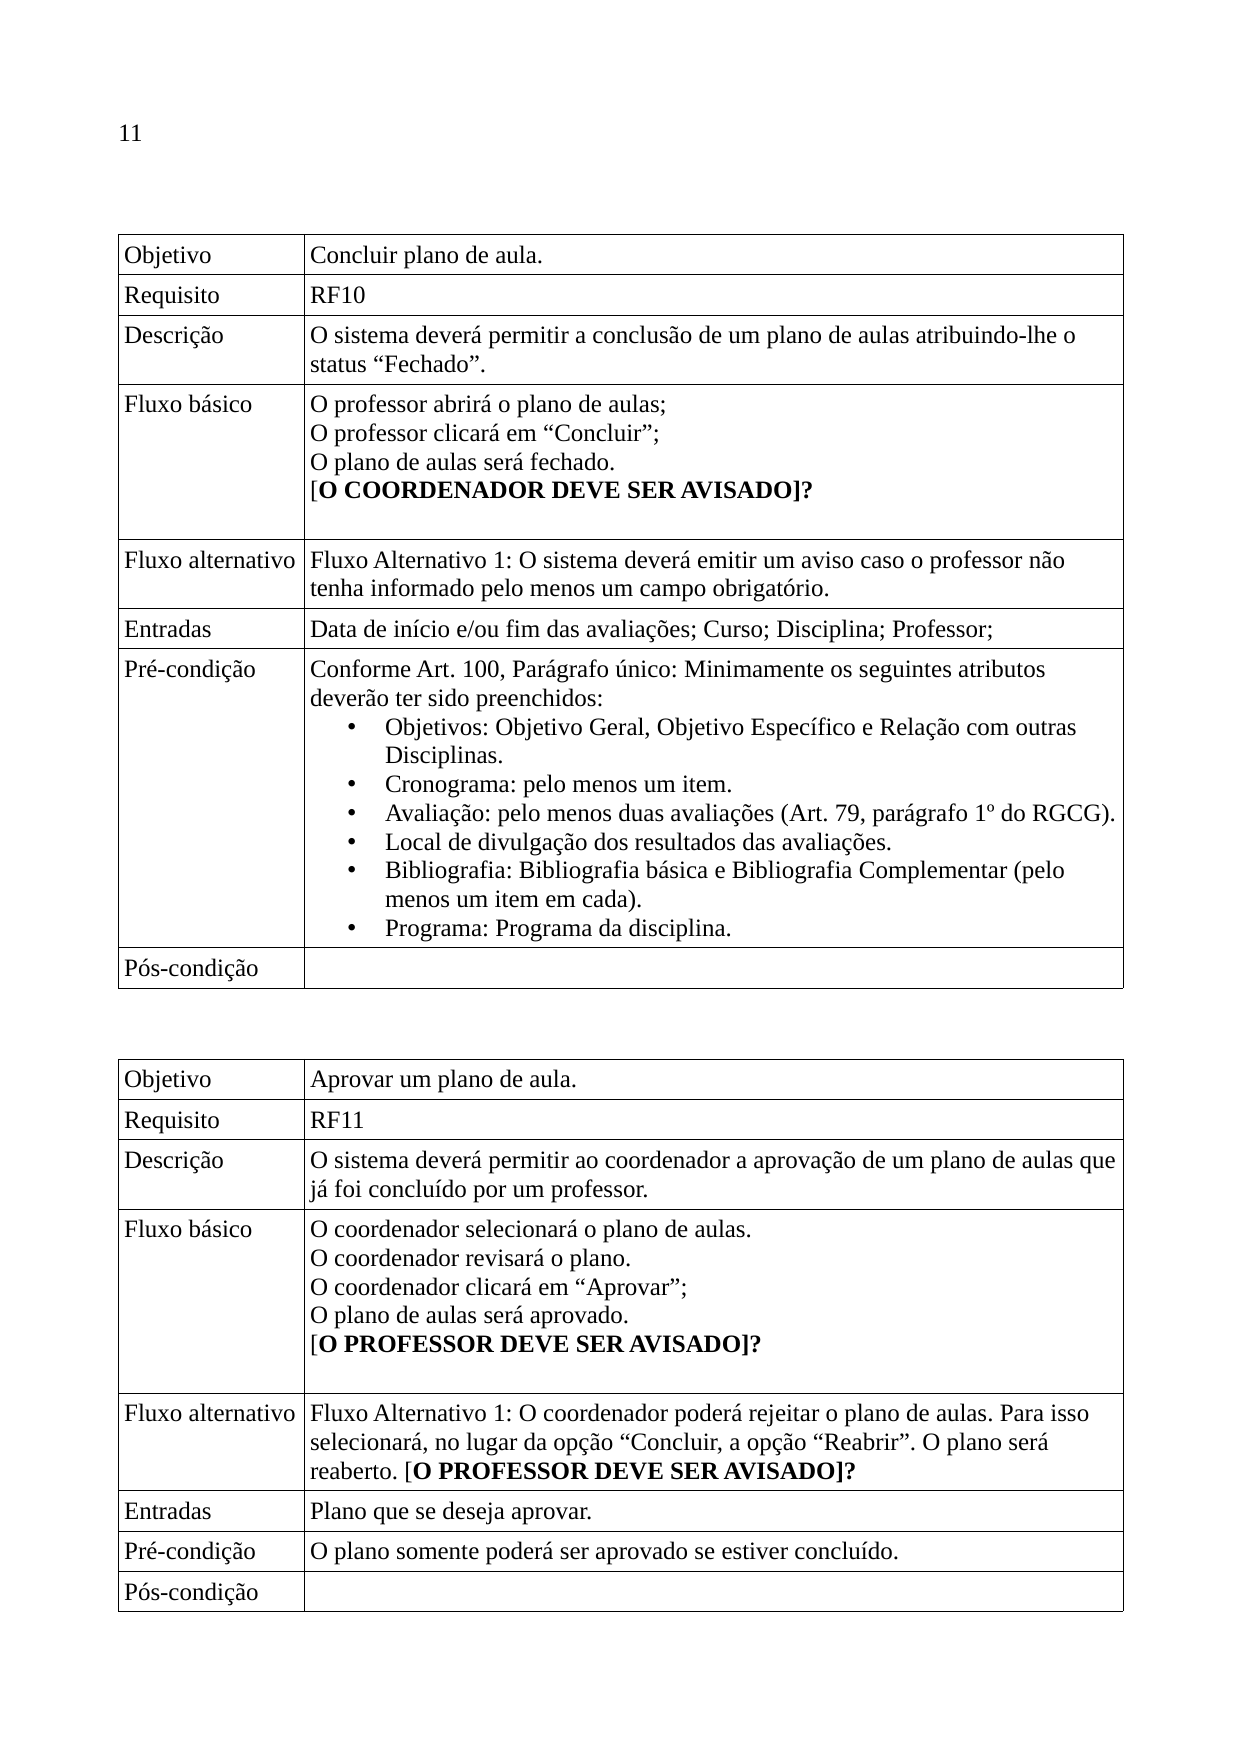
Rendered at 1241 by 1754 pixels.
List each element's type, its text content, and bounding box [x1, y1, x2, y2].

table_cell O plano somente poderá ser aprovado se estiver concluído. [305, 1532, 1123, 1571]
table_cell Descrição [119, 1140, 304, 1208]
table_cell RF11 [305, 1100, 1123, 1139]
table_cell Requisito [119, 1100, 304, 1139]
table_cell Fluxo básico [119, 385, 304, 539]
table_cell [305, 1572, 1123, 1611]
table_cell Pré-condição [119, 649, 304, 947]
table_header Aprovar um plano de aula. [305, 1060, 1123, 1099]
table_cell Entradas [119, 609, 304, 648]
table_cell Pós-condição [119, 1572, 304, 1611]
table_cell Fluxo alternativo [119, 540, 304, 608]
table_cell Requisito [119, 275, 304, 314]
table_cell Entradas [119, 1491, 304, 1531]
table_cell Pós-condição [119, 948, 304, 988]
table_header Objetivo [119, 235, 304, 274]
table_cell O professor abrirá o plano de aulas; O professor clicará em “Concluir”; O plano de aulas será fechado. [O COORDENADOR DEVE SER AVISADO]? [305, 385, 1123, 539]
table_cell O sistema deverá permitir a conclusão de um plano de aulas atribuindo-lhe o status “Fechado”. [305, 316, 1123, 383]
table_cell Plano que se deseja aprovar. [305, 1491, 1123, 1531]
table_header Objetivo [119, 1060, 304, 1099]
table_cell O sistema deverá permitir ao coordenador a aprovação de um plano de aulas que já foi concluído por um professor. [305, 1140, 1123, 1208]
table_cell Conforme Art. 100, Parágrafo único: Minimamente os seguintes atributos deverão ter sido preenchidos: Objetivos: Objetivo Geral, Objetivo Específico e Relação com outras Disciplinas. Cronograma: pelo menos um item. Avaliação: pelo menos duas avaliações (Art. 79, parágrafo 1º do RGCG). Local de divulgação dos resultados das avaliações. Bibliografia: Bibliografia básica e Bibliografia Complementar (pelo menos um item em cada). Programa: Programa da disciplina. [305, 649, 1123, 947]
table_cell Data de início e/ou fim das avaliações; Curso; Disciplina; Professor; [305, 609, 1123, 648]
table_cell Descrição [119, 316, 304, 383]
table_cell Fluxo básico [119, 1210, 304, 1392]
table_cell Pré-condição [119, 1532, 304, 1571]
table_cell Fluxo Alternativo 1: O sistema deverá emitir um aviso caso o professor não tenha informado pelo menos um campo obrigatório. [305, 540, 1123, 608]
table_cell Fluxo Alternativo 1: O coordenador poderá rejeitar o plano de aulas. Para isso selecionará, no lugar da opção “Concluir, a opção “Reabrir”. O plano será reaberto. [O PROFESSOR DEVE SER AVISADO]? [305, 1394, 1123, 1490]
table_cell RF10 [305, 275, 1123, 314]
table_cell Fluxo alternativo [119, 1394, 304, 1490]
table_cell [305, 948, 1123, 988]
table_header Concluir plano de aula. [305, 235, 1123, 274]
table_cell O coordenador selecionará o plano de aulas. O coordenador revisará o plano. O coordenador clicará em “Aprovar”; O plano de aulas será aprovado. [O PROFESSOR DEVE SER AVISADO]? [305, 1210, 1123, 1392]
